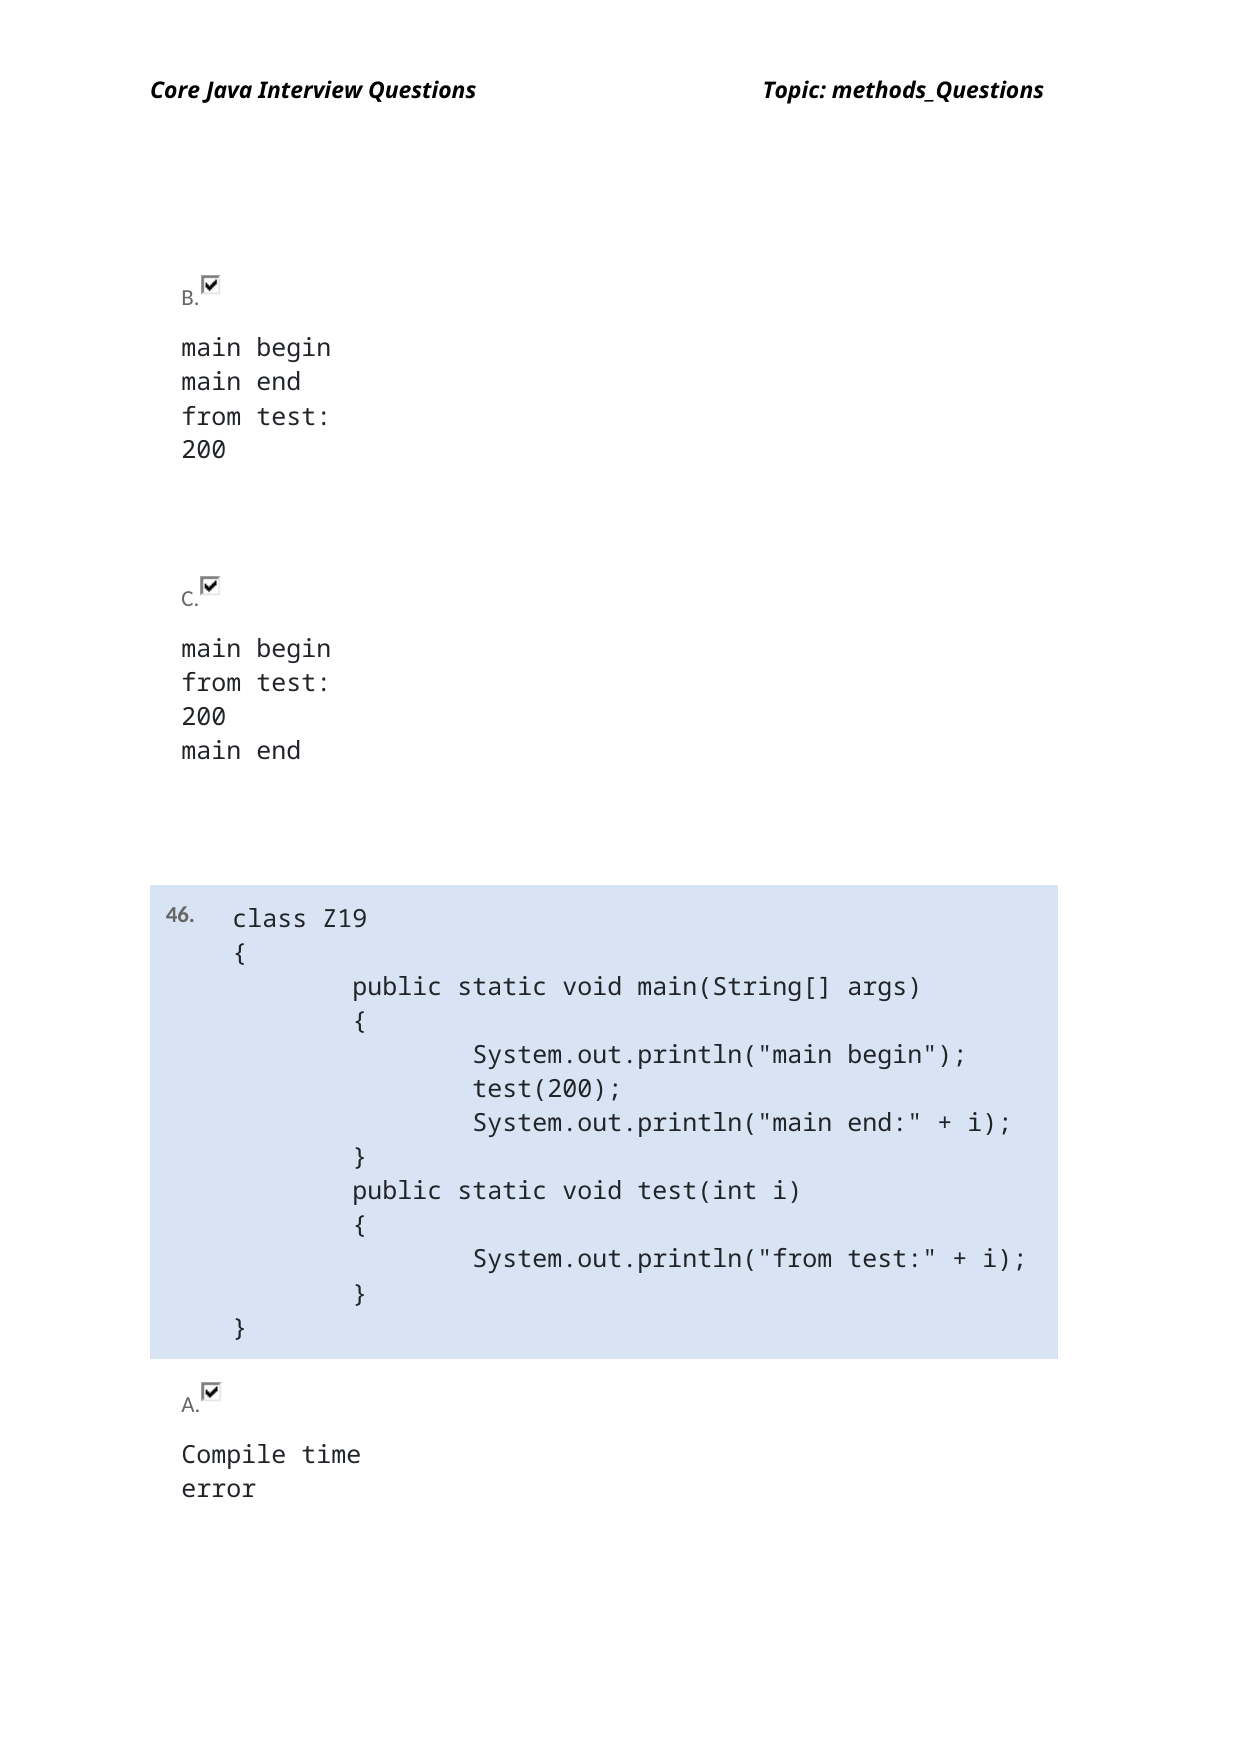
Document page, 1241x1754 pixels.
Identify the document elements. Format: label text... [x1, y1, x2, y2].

table_header C. main begin from test: 200 main end [181, 569, 374, 869]
table_header [181, 166, 442, 268]
table_header A. Compile time error [181, 1375, 442, 1573]
table_cell [150, 1359, 1090, 1589]
table_header B. main begin main end from test: 200 [181, 268, 387, 568]
table_cell 46. [150, 885, 216, 1359]
table_cell [1058, 885, 1090, 1359]
table_cell class Z19 { public static void main(String[] args) { System.out.println("main begin"); test(200); System.out.println("main end:" + i); } public static void test(int i) { System.out.println("from test:" + i); } } [216, 885, 1058, 1359]
table_cell [150, 150, 1090, 885]
